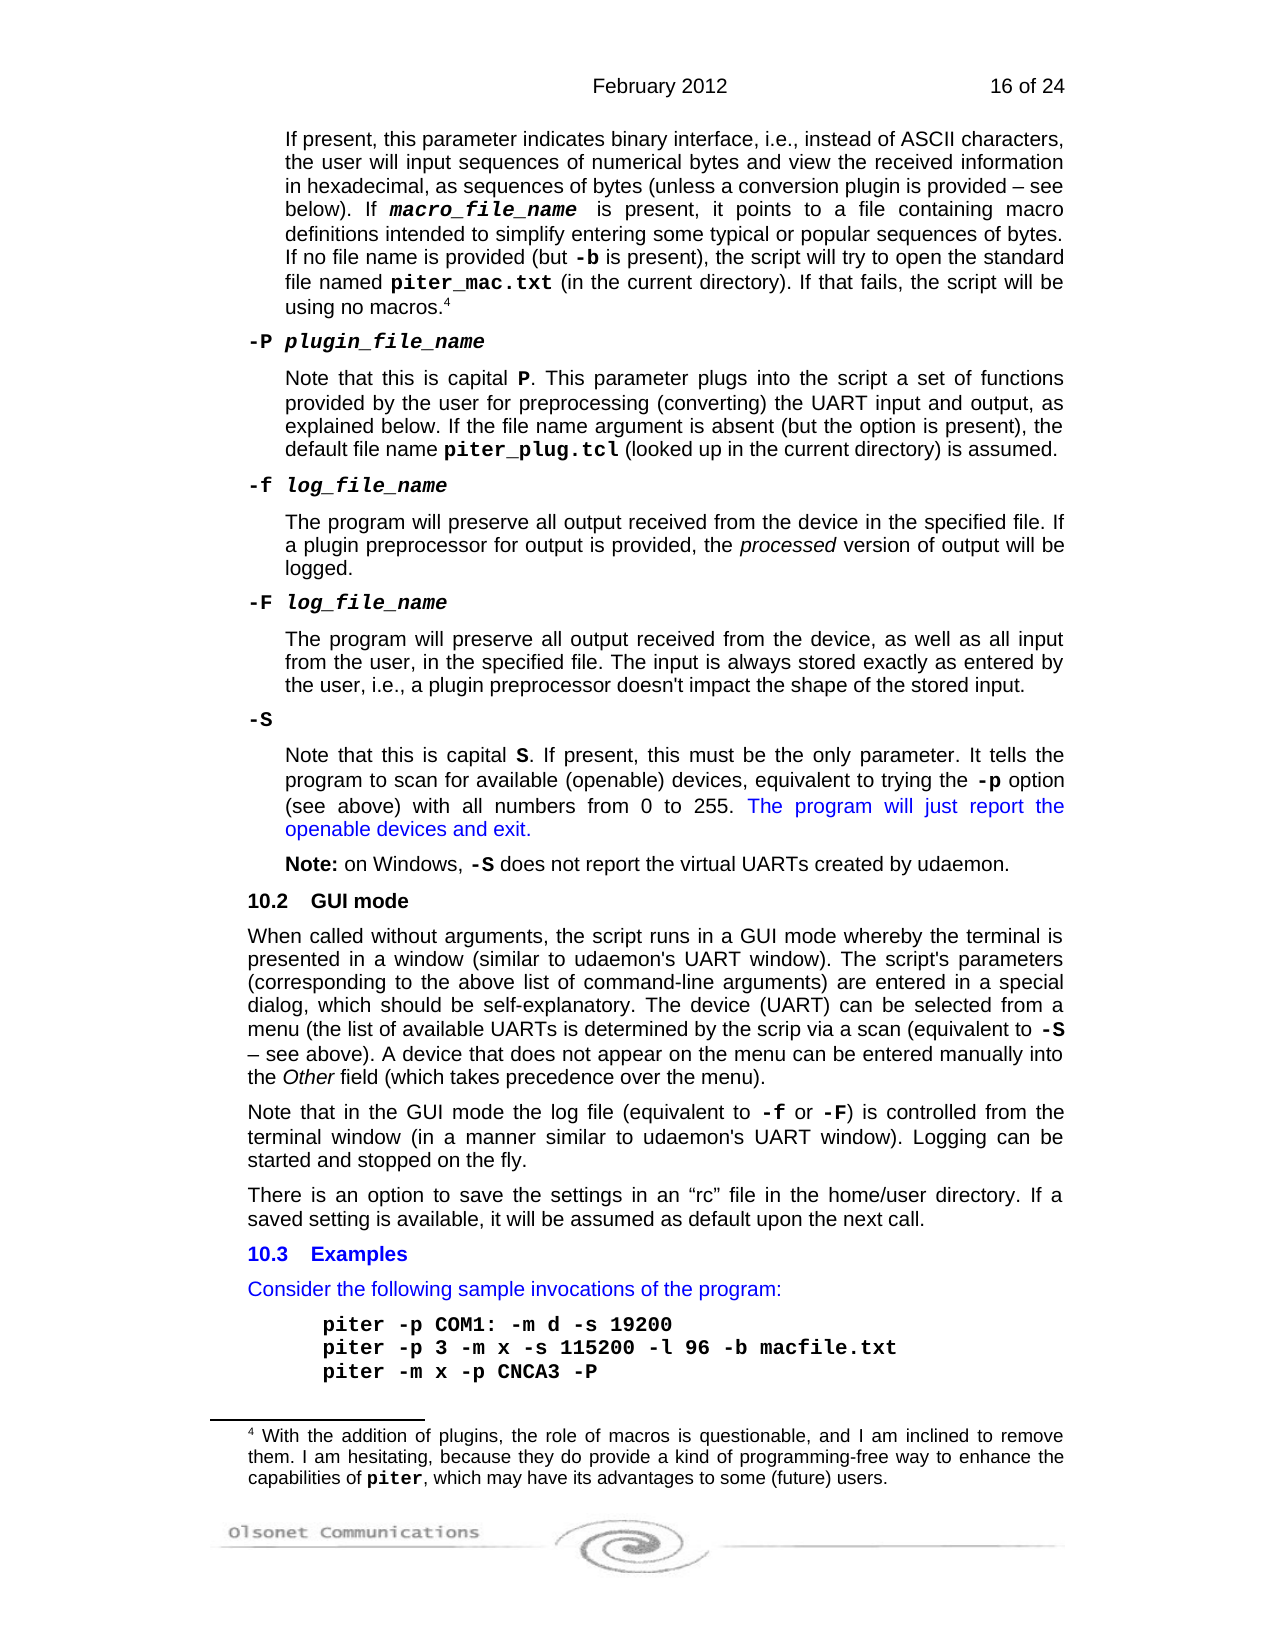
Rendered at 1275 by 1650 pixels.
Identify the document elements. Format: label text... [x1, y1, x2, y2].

text Note: on Windows, -S does not report the virtual UARTs created by udaemon. [285, 852, 1065, 877]
text With the addition of plugins, the role of macros is questionable, and I am inclined to remove them. I am hesitating, because they do provide a kind of programming-free way to enhance the capabilities of piter, which may have its advantages to some (future) users. [248, 1426, 1065, 1490]
text Note that this is capital S. If present, this must be the only parameter. It tells the program to scan for available (openable) devices, equivalent to trying the -p option (see above) with all numbers from 0 to 255. The program will just report the openable devices and exit. [285, 744, 1065, 841]
text If present, this parameter indicates binary interface, i.e., instead of ASCII characters, the user will input sequences of numerical bytes and view the received information in hexadecimal, as sequences of bytes (unless a conversion plugin is provided – see below). If macro_file_name is present, it points to a file containing macro definitions intended to simplify entering some typical or popular sequences of bytes. If no file name is provided (but -b is present), the script will try to open the standard file named piter_mac.txt (in the current directory). If that fails, the script will be using no macros. [285, 128, 1065, 319]
text There is an option to save the settings in an “rc” file in the home/user directory. If a saved setting is available, it will be assumed as default upon the next call. [247, 1184, 1065, 1230]
text Consider the following sample invocations of the program: [247, 1277, 1065, 1300]
text -F log_file_name [247, 592, 1065, 615]
text piter -m x -p CNCA3 -P [247, 1361, 1065, 1384]
text piter -p COM1: -m d -s 19200 [247, 1312, 1065, 1337]
text -f log_file_name [247, 475, 1065, 498]
text The program will preserve all output received from the device, as well as all input from the user, in the specified file. The input is always stored exactly as entered by the user, i.e., a plugin preprocessor doesn't impact the shape of the stored input. [285, 627, 1065, 697]
text -S [247, 708, 1065, 732]
text Note that in the GUI mode the log file (equivalent to -f or -F) is controlled from the terminal window (in a manner similar to udaemon's UART window). Logging can be started and stopped on the fly. [247, 1101, 1065, 1172]
picture [210, 1504, 1065, 1596]
text Note that this is capital P. This parameter plugs into the script a set of functions provided by the user for preprocessing (converting) the UART input and output, as explained below. If the file name argument is absent (but the option is present), the default file name piter_plug.tcl (looked up in the current directory) is assumed. [285, 366, 1065, 463]
subtitle GUI mode [247, 889, 1065, 912]
text When called without arguments, the script runs in a GUI mode whereby the terminal is presented in a window (similar to udaemon's UART window). The script's parameters (corresponding to the above list of command-line arguments) are entered in a special dialog, which should be self-explanatory. The device (UART) can be selected from a menu (the list of available UARTs is determined by the scrip via a scan (equivalent to -S – see above). A device that does not appear on the menu can be entered manually into the Other field (which takes precedence over the menu). [247, 924, 1065, 1089]
subtitle Examples [247, 1242, 1065, 1265]
text -P plugin_file_name [247, 331, 1065, 354]
text piter -p 3 -m x -s 115200 -l 96 -b macfile.txt [247, 1337, 1065, 1361]
text The program will preserve all output received from the device in the specified file. If a plugin preprocessor for output is provided, the processed version of output will be logged. [285, 510, 1065, 580]
